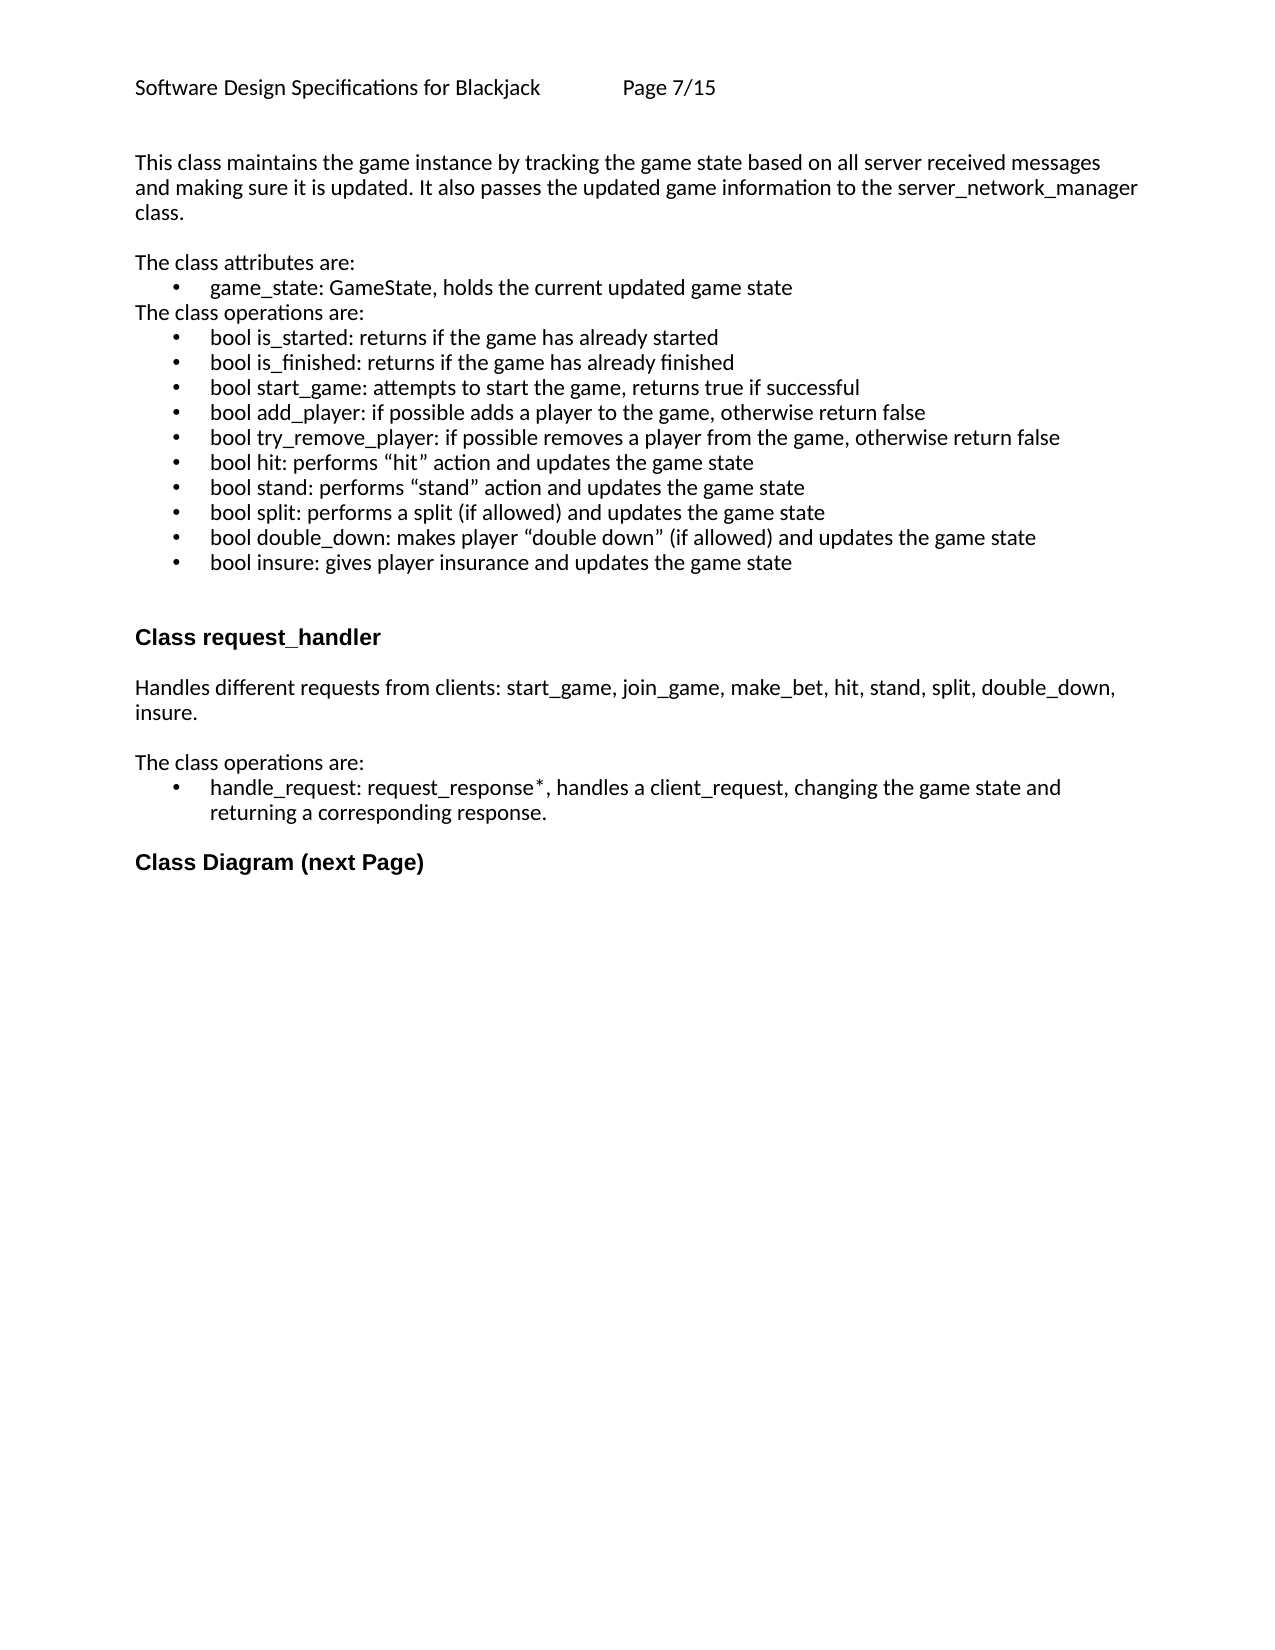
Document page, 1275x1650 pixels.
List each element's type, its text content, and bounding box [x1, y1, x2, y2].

text Handles different requests from clients: start_game, join_game, make_bet, hit, stand, split, double_down, insure. [135, 675, 1140, 725]
list bool add_player: if possible adds a player to the game, otherwise return false [172, 400, 1140, 425]
list bool try_remove_player: if possible removes a player from the game, otherwise return false [172, 425, 1140, 450]
list bool stand: performs “stand” action and updates the game state [172, 475, 1140, 500]
list bool is_finished: returns if the game has already finished [172, 350, 1140, 375]
text This class maintains the game instance by tracking the game state based on all server received messages and making sure it is updated. It also passes the updated game information to the server_network_manager class. [135, 150, 1140, 225]
text The class operations are: [135, 300, 1140, 325]
list bool double_down: makes player “double down” (if allowed) and updates the game state [172, 525, 1140, 550]
list game_state: GameState, holds the current updated game state [172, 275, 1140, 300]
list handle_request: request_response*, handles a client_request, changing the game state and returning a corresponding response. [172, 775, 1140, 825]
text The class operations are: [135, 750, 1140, 775]
list bool start_game: attempts to start the game, returns true if successful [172, 375, 1140, 400]
text The class attributes are: [135, 250, 1140, 275]
subtitle Class request_handler [135, 625, 1140, 650]
subtitle Class Diagram (next Page) [135, 850, 1140, 875]
list bool insure: gives player insurance and updates the game state [172, 550, 1140, 575]
list bool hit: performs “hit” action and updates the game state [172, 450, 1140, 475]
list bool split: performs a split (if allowed) and updates the game state [172, 500, 1140, 525]
list bool is_started: returns if the game has already started [172, 325, 1140, 350]
